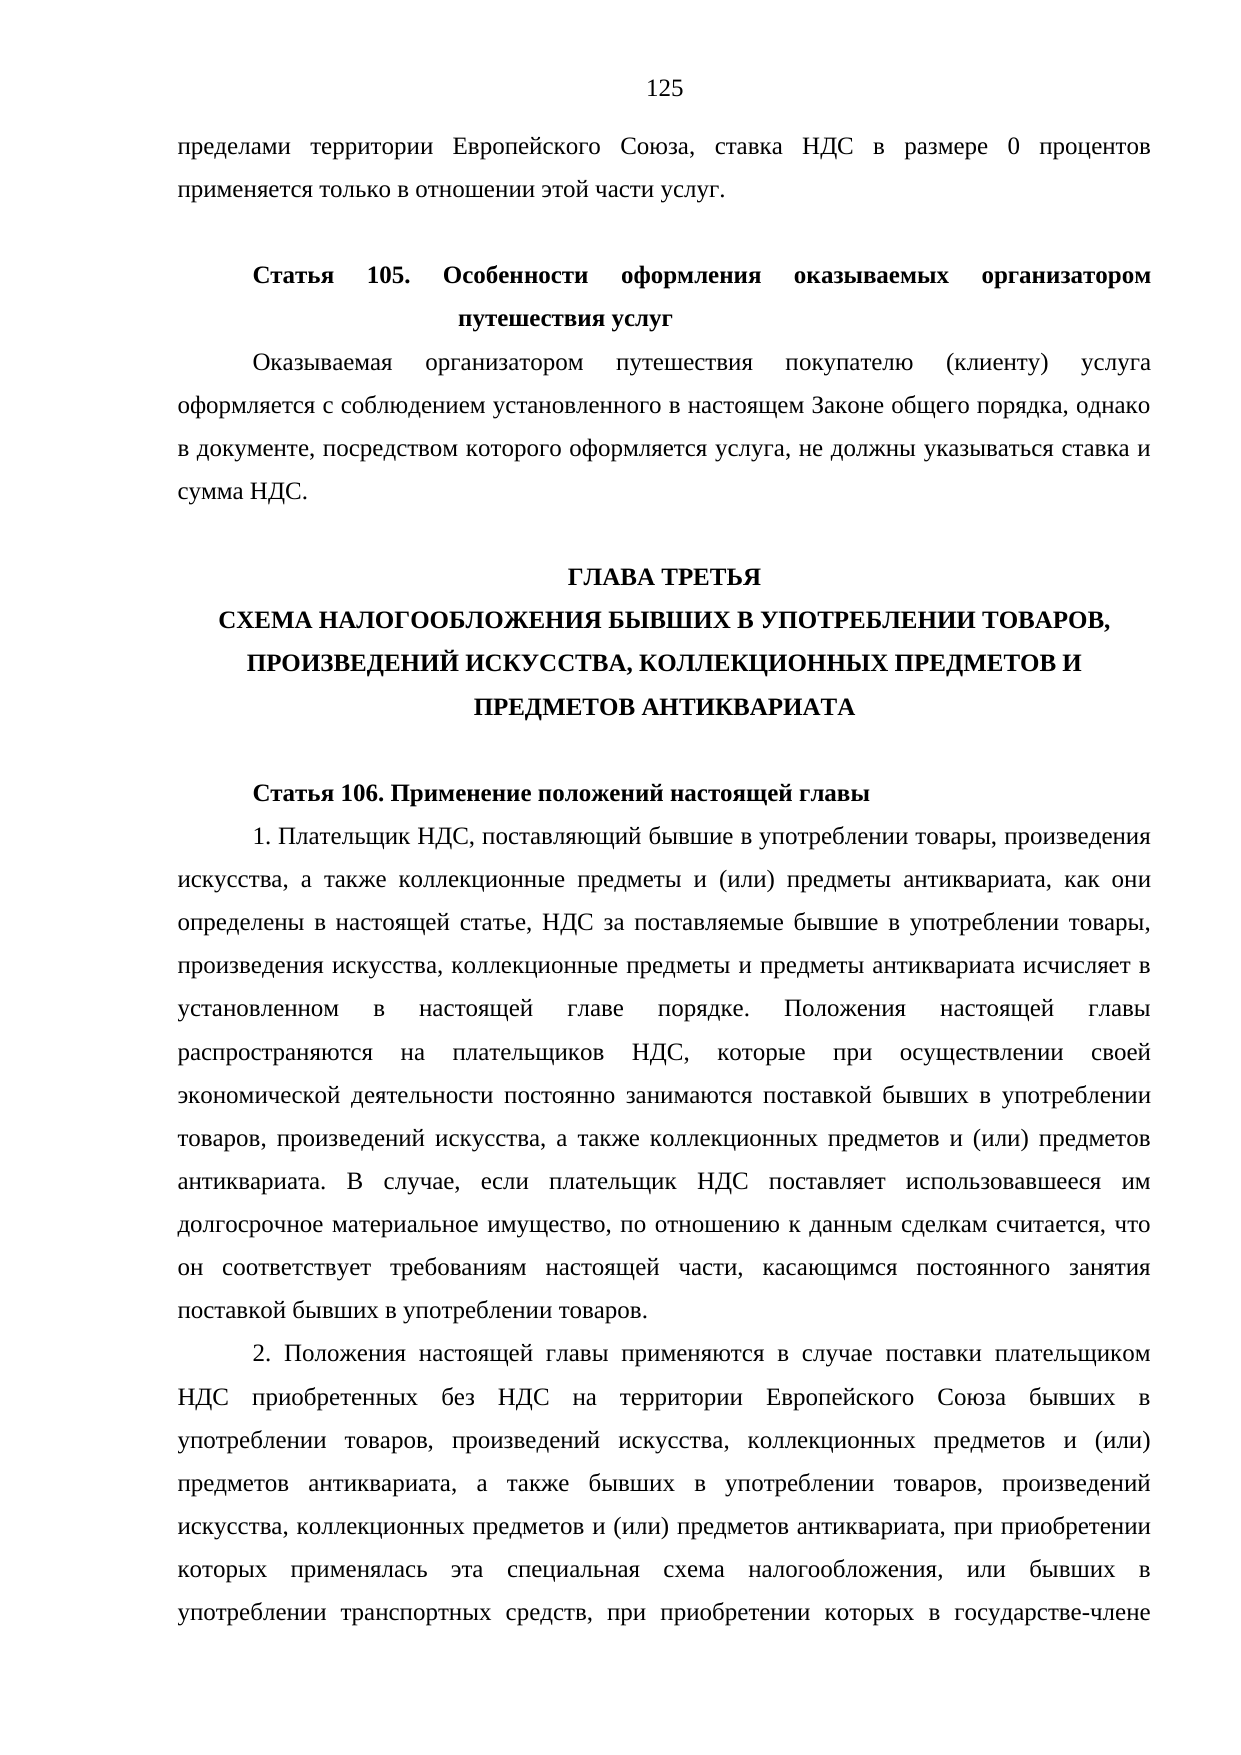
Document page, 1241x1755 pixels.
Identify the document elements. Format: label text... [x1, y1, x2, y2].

text пределами территории Европейского Союза, ставка НДС в размере 0 процентов применяется только в отношении этой части услуг. [177, 131, 1152, 203]
text ГЛАВА ТРЕТЬЯ [177, 562, 1152, 591]
text 1. Плательщик НДС, поставляющий бывшие в употреблении товары, произведения искусства, а также коллекционные предметы и (или) предметы антиквариата, как они определены в настоящей статье, НДС за поставляемые бывшие в употреблении товары, произведения искусства, коллекционные предметы и предметы антиквариата исчисляет в установленном в настоящей главе порядке. Положения настоящей главы распространяются на плательщиков НДС, которые при осуществлении своей экономической деятельности постоянно занимаются поставкой бывших в употреблении товаров, произведений искусства, а также коллекционных предметов и (или) предметов антиквариата. В случае, если плательщик НДС поставляет использовавшееся им долгосрочное материальное имущество, по отношению к данным сделкам считается, что он соответствует требованиям настоящей части, касающимся постоянного занятия поставкой бывших в употреблении товаров. [177, 821, 1152, 1324]
text 2. Положения настоящей главы применяются в случае поставки плательщиком НДС приобретенных без НДС на территории Европейского Союза бывших в употреблении товаров, произведений искусства, коллекционных предметов и (или) предметов антиквариата, а также бывших в употреблении товаров, произведений искусства, коллекционных предметов и (или) предметов антиквариата, при приобретении которых применялась эта специальная схема налогообложения, или бывших в употреблении транспортных средств, при приобретении которых в государстве-члене [177, 1338, 1152, 1626]
text СХЕМА НАЛОГООБЛОЖЕНИЯ БЫВШИХ В УПОТРЕБЛЕНИИ ТОВАРОВ, ПРОИЗВЕДЕНИЙ ИСКУССТВА, КОЛЛЕКЦИОННЫХ ПРЕДМЕТОВ И ПРЕДМЕТОВ АНТИКВАРИАТА [177, 605, 1152, 720]
text Оказываемая организатором путешествия покупателю (клиенту) услуга оформляется с соблюдением установленного в настоящем Законе общего порядка, однако в документе, посредством которого оформляется услуга, не должны указываться ставка и сумма НДС. [177, 347, 1152, 505]
text Статья 106. Применение положений настоящей главы [177, 778, 1152, 807]
text Статья 105. Особенности оформления оказываемых организатором путешествия услуг [252, 260, 1152, 332]
